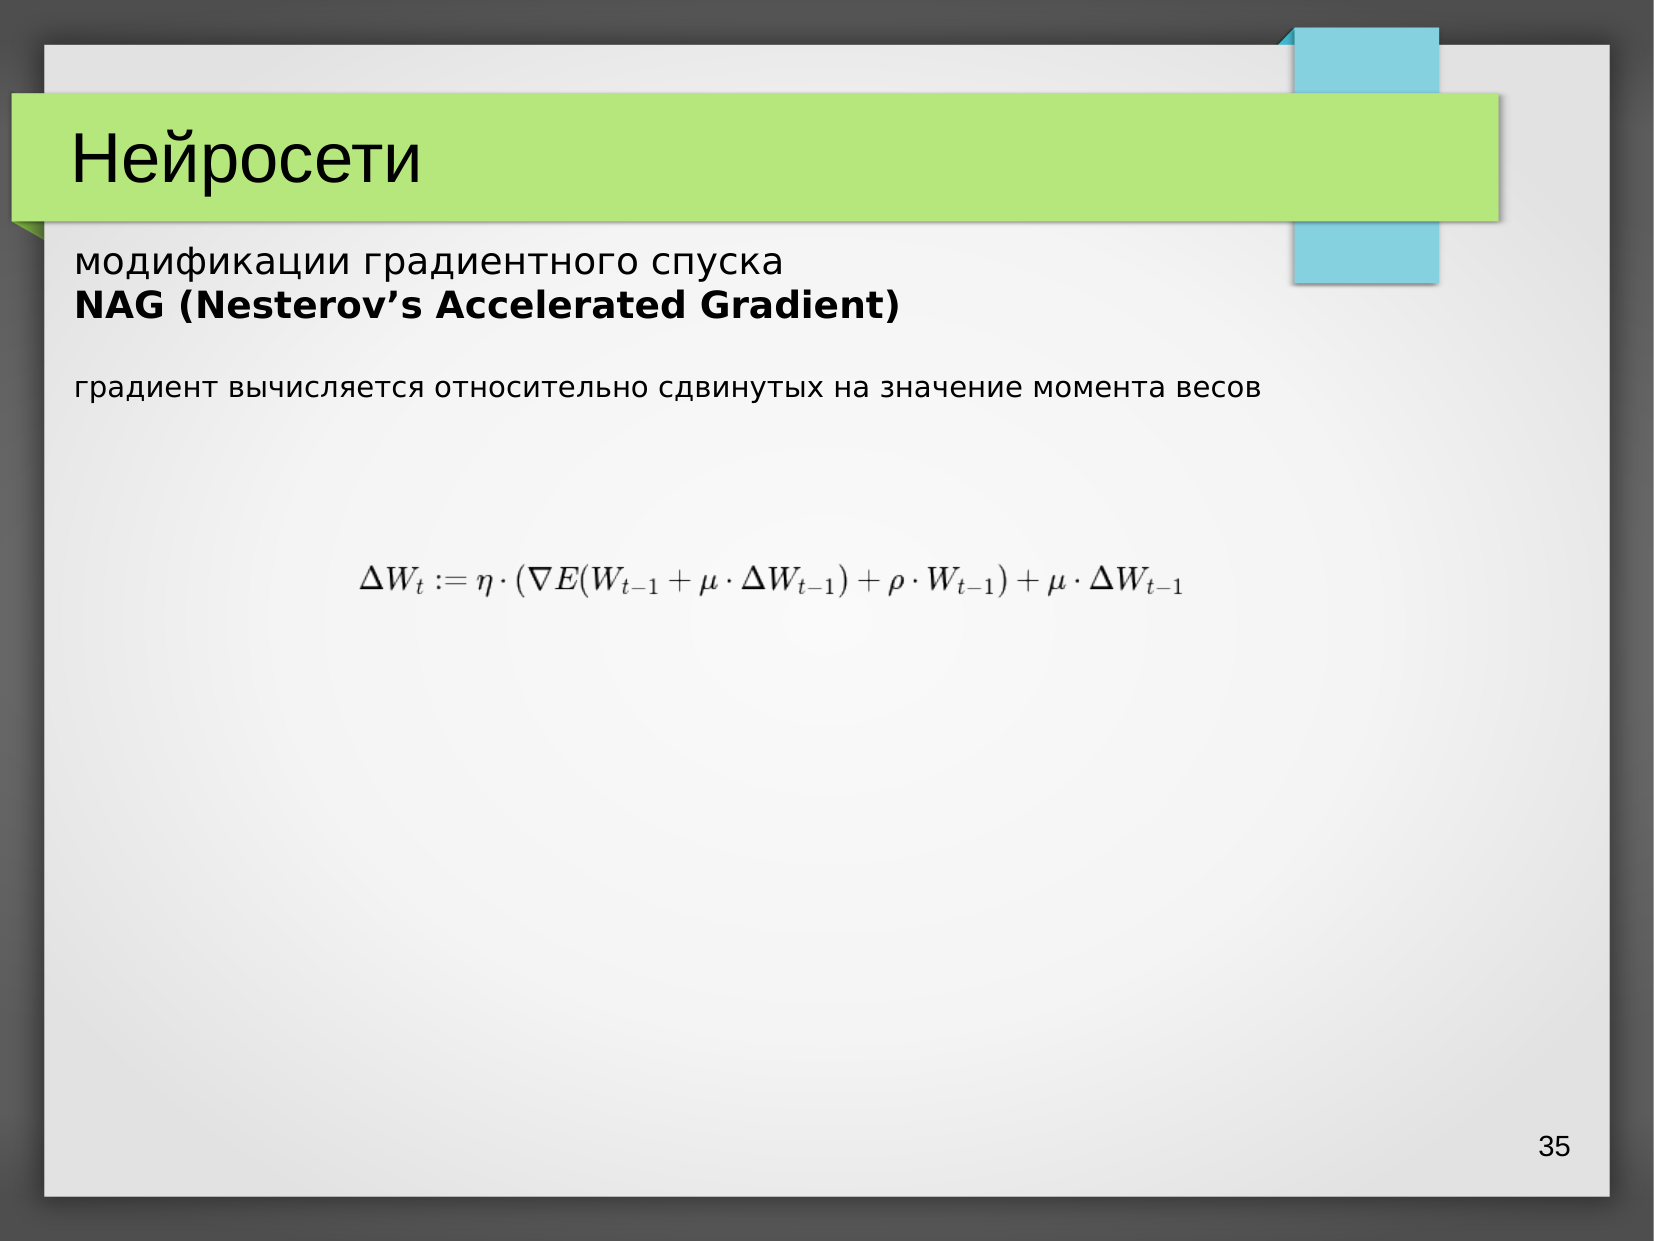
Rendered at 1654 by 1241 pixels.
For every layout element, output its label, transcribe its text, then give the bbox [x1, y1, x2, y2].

text_box модификации градиентного спуска NAG (Nesterov’s Accelerated Gradient) градиент вычисляется относительно сдвинутых на значение момента весов [59, 232, 1382, 414]
picture [0, 0, 1654, 1241]
title Нейросети [70, 118, 1205, 199]
